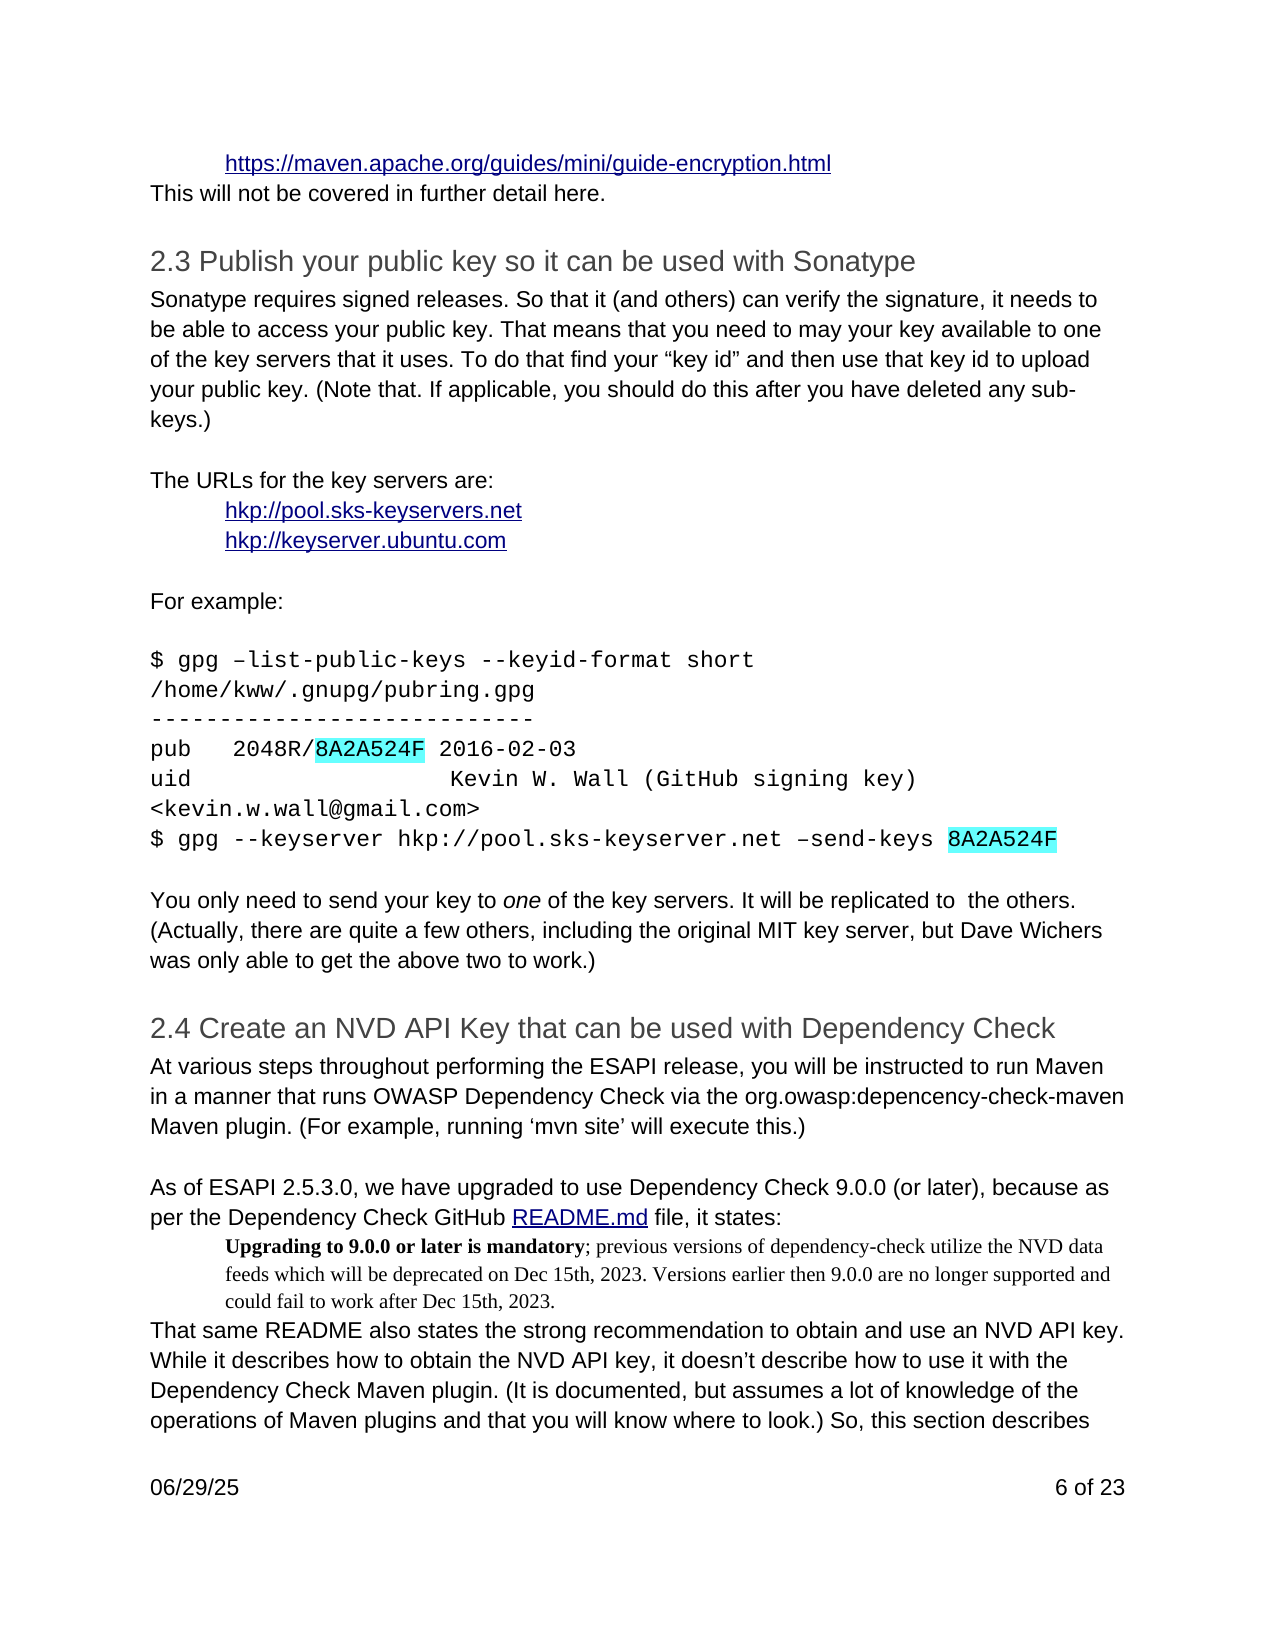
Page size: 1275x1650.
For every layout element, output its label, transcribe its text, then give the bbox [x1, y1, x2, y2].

text $ gpg --keyserver hkp://pool.sks-keyserver.net –send-keys 8A2A524F [150, 827, 1125, 853]
text ---------------------------- [150, 708, 1125, 734]
text Sonatype requires signed releases. So that it (and others) can verify the signature, it needs to be able to access your public key. That means that you need to may your key available to one of the key servers that it uses. To do that find your “key id” and then use that key id to upload your public key. (Note that. If applicable, you should do this after you have deleted any sub-keys.) [150, 286, 1125, 433]
text As of ESAPI 2.5.3.0, we have upgraded to use Dependency Check 9.0.0 (or later), because as per the Dependency Check GitHub README.md file, it states: [150, 1173, 1125, 1230]
text uid Kevin W. Wall (GitHub signing key) <kevin.w.wall@gmail.com> [150, 767, 1125, 823]
subtitle Create an NVD API Key that can be used with Dependency Check [150, 1011, 1125, 1044]
text $ gpg –list-public-keys --keyid-format short [150, 648, 1125, 674]
text For example: [150, 588, 1125, 614]
text That same README also states the strong recommendation to obtain and use an NVD API key. While it describes how to obtain the NVD API key, it doesn’t describe how to use it with the Dependency Check Maven plugin. (It is documented, but assumes a lot of knowledge of the operations of Maven plugins and that you will know where to look.) So, this section describes [150, 1317, 1125, 1434]
text https://maven.apache.org/guides/mini/guide-encryption.html [150, 150, 1125, 176]
text At various steps throughout performing the ESAPI release, you will be instructed to run Maven in a manner that runs OWASP Dependency Check via the org.owasp:depencency-check-maven Maven plugin. (For example, running ‘mvn site’ will execute this.) [150, 1053, 1125, 1139]
text hkp://pool.sks-keyservers.net [225, 497, 1125, 523]
text /home/kww/.gnupg/pubring.gpg [150, 678, 1125, 704]
text Upgrading to 9.0.0 or later is mandatory; previous versions of dependency-check utilize the NVD data feeds which will be deprecated on Dec 15th, 2023. Versions earlier then 9.0.0 are no longer supported and could fail to work after Dec 15th, 2023. [225, 1234, 1125, 1313]
text The URLs for the key servers are: [150, 467, 1125, 493]
text This will not be covered in further detail here. [150, 180, 1125, 207]
text pub 2048R/8A2A524F 2016-02-03 [150, 737, 1125, 763]
text You only need to send your key to one of the key servers. It will be replicated to the others. (Actually, there are quite a few others, including the original MIT key server, but Dave Wichers was only able to get the above two to work.) [150, 887, 1125, 974]
text hkp://keyserver.ubuntu.com [225, 527, 1125, 554]
subtitle Publish your public key so it can be used with Sonatype [150, 244, 1125, 277]
